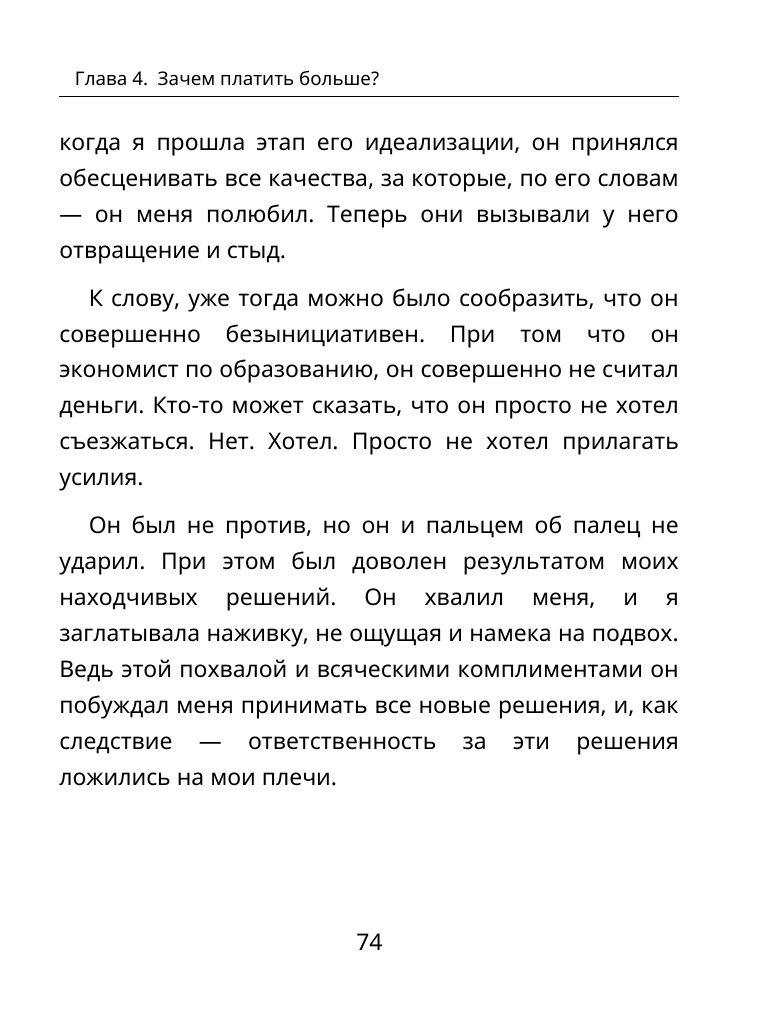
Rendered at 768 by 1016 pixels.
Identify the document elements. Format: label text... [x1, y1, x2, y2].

text когда я прошла этап его идеализации, он принялся обесценивать все качества, за которые, по его словам — он меня полюбил. Теперь они вызывали у него отвращение и стыд. [59, 126, 679, 265]
text Он был не против, но он и пальцем об палец не ударил. При этом был доволен результатом моих находчивых решений. Он хвалил меня, и я заглатывала наживку, не ощущая и намека на подвох. Ведь этой похвалой и всяческими комплиментами он побуждал меня принимать все новые решения, и, как следствие — ответственность за эти решения ложились на мои плечи. [59, 509, 679, 792]
text К слову, уже тогда можно было сообразить, что он совершенно безынициативен. При том что он экономист по образованию, он совершенно не считал деньги. Кто-то может сказать, что он просто не хотел съезжаться. Нет. Хотел. Просто не хотел прилагать усилия. [59, 282, 679, 492]
